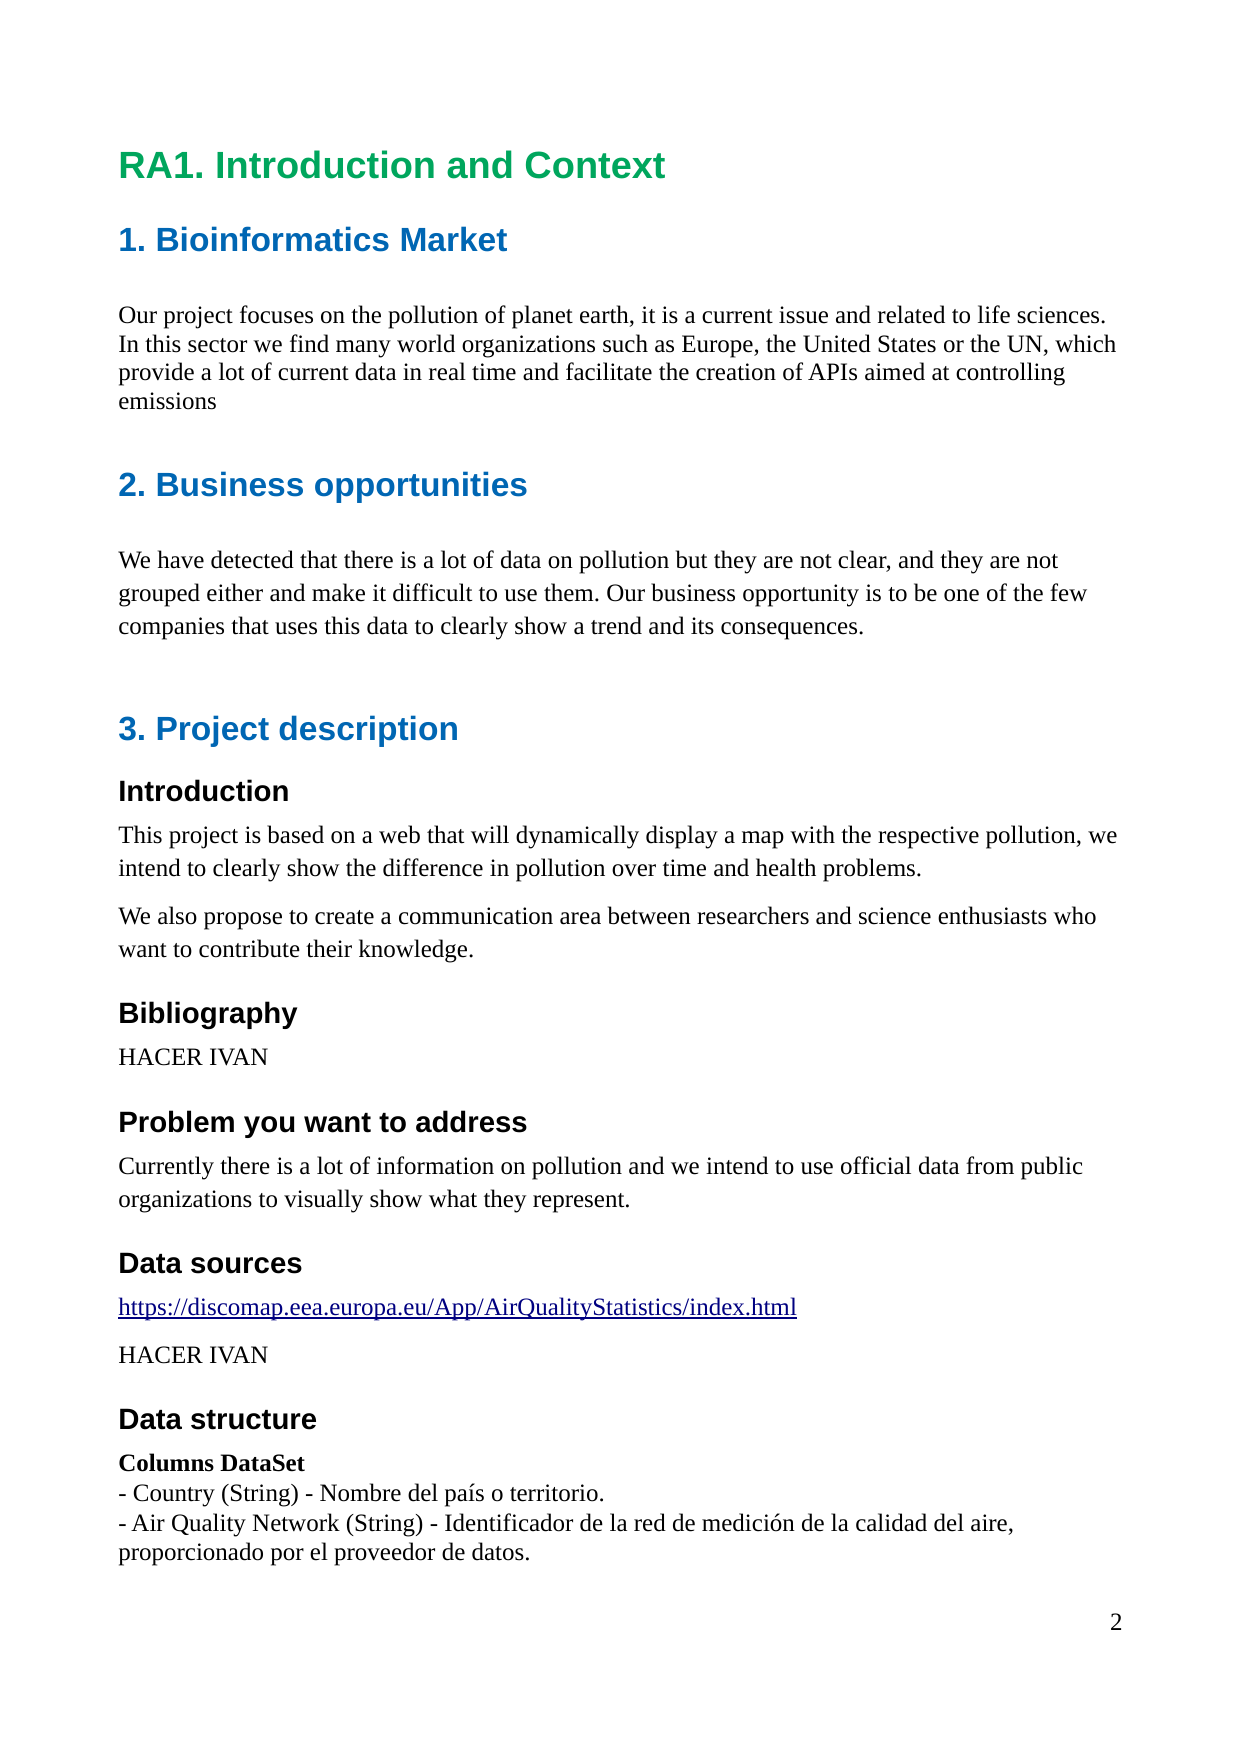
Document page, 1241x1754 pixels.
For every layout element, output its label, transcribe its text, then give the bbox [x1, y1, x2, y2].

text HACER IVAN [118, 1042, 1122, 1071]
text Currently there is a lot of information on pollution and we intend to use official data from public organizations to visually show what they represent. [118, 1151, 1122, 1213]
text This project is based on a web that will dynamically display a map with the respective pollution, we intend to clearly show the difference in pollution over time and health problems. [118, 820, 1122, 882]
subtitle Problem you want to address [118, 1105, 1122, 1138]
subtitle 2. Business opportunities [118, 465, 1122, 504]
subtitle RA1. Introduction and Context [118, 143, 1122, 187]
text - Country (String) - Nombre del país o territorio. [118, 1477, 1122, 1507]
text https://discomap.eea.europa.eu/App/AirQualityStatistics/index.html [118, 1292, 1122, 1321]
text - Air Quality Network (String) - Identificador de la red de medición de la calidad del aire, proporcionado por el proveedor de datos. [118, 1507, 1122, 1566]
text In this sector we find many world organizations such as Europe, the United States or the UN, which provide a lot of current data in real time and facilitate the creation of APIs aimed at controlling emissions [118, 329, 1122, 415]
subtitle Data structure [118, 1402, 1122, 1436]
subtitle 3. Project description [118, 708, 1122, 747]
subtitle 1. Bioinformatics Market [118, 220, 1122, 259]
text We have detected that there is a lot of data on pollution but they are not clear, and they are not grouped either and make it difficult to use them. Our business opportunity is to be one of the few companies that uses this data to clearly show a trend and its consequences. [118, 545, 1122, 640]
subtitle Introduction [118, 774, 1122, 808]
subtitle Bibliography [118, 996, 1122, 1030]
subtitle Data sources [118, 1246, 1122, 1280]
text We also propose to create a communication area between researchers and science enthusiasts who want to contribute their knowledge. [118, 901, 1122, 963]
text Columns DataSet [118, 1448, 1122, 1477]
text HACER IVAN [118, 1340, 1122, 1369]
text Our project focuses on the pollution of planet earth, it is a current issue and related to life sciences. [118, 300, 1122, 329]
